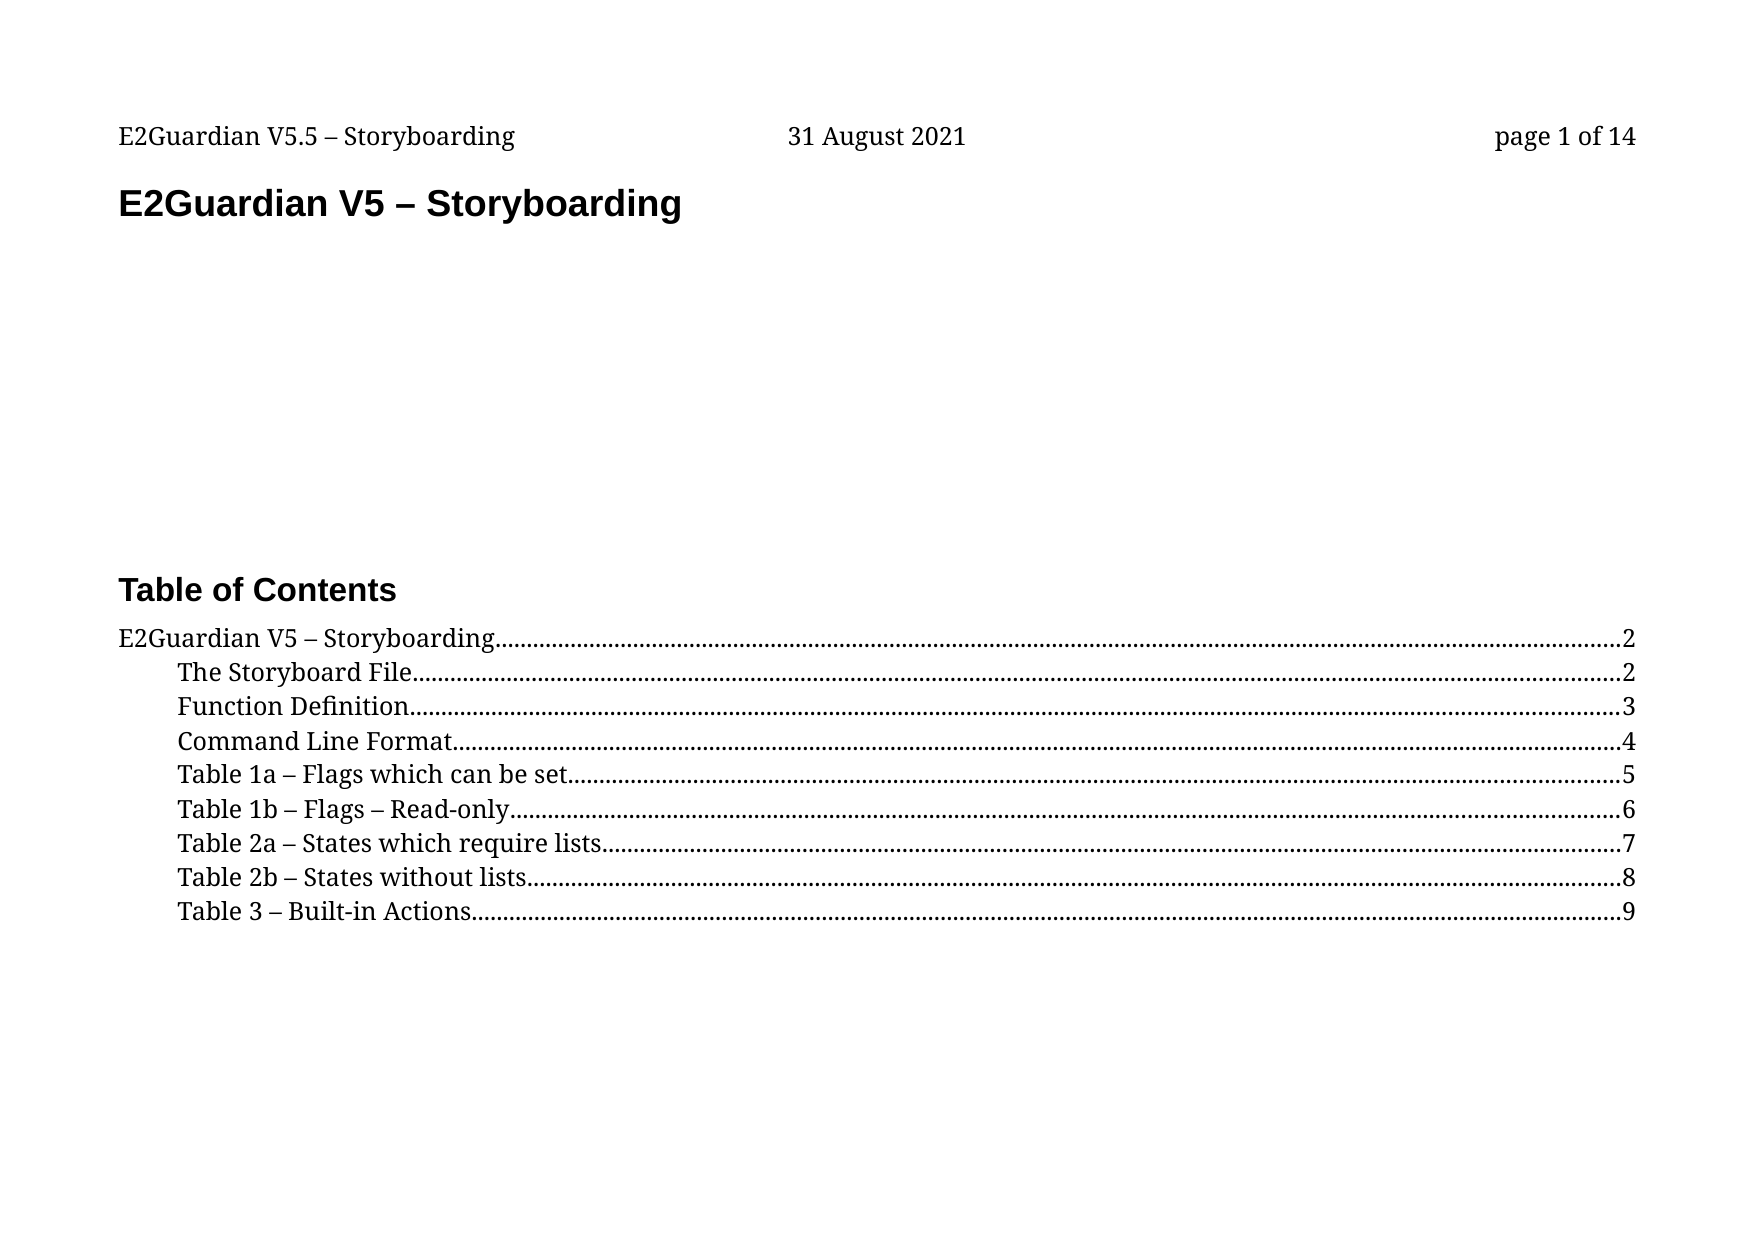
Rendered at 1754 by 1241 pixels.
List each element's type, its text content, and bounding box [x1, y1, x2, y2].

text Table 3 – Built-in Actions 9 [177, 893, 1636, 927]
text The Storyboard File 2 [177, 655, 1636, 689]
text E2Guardian V5 – Storyboarding 2 [118, 621, 1636, 655]
text Function Definition 3 [177, 689, 1636, 723]
text Table 1b – Flags – Read-only 6 [177, 791, 1636, 825]
text Table 2a – States which require lists 7 [177, 825, 1636, 859]
text Table 2b – States without lists 8 [177, 859, 1636, 893]
subtitle Table of Contents [118, 570, 1636, 608]
text Command Line Format 4 [177, 723, 1636, 757]
text Table 1a – Flags which can be set 5 [177, 757, 1636, 791]
text E2Guardian V5 – Storyboarding [118, 182, 1636, 225]
